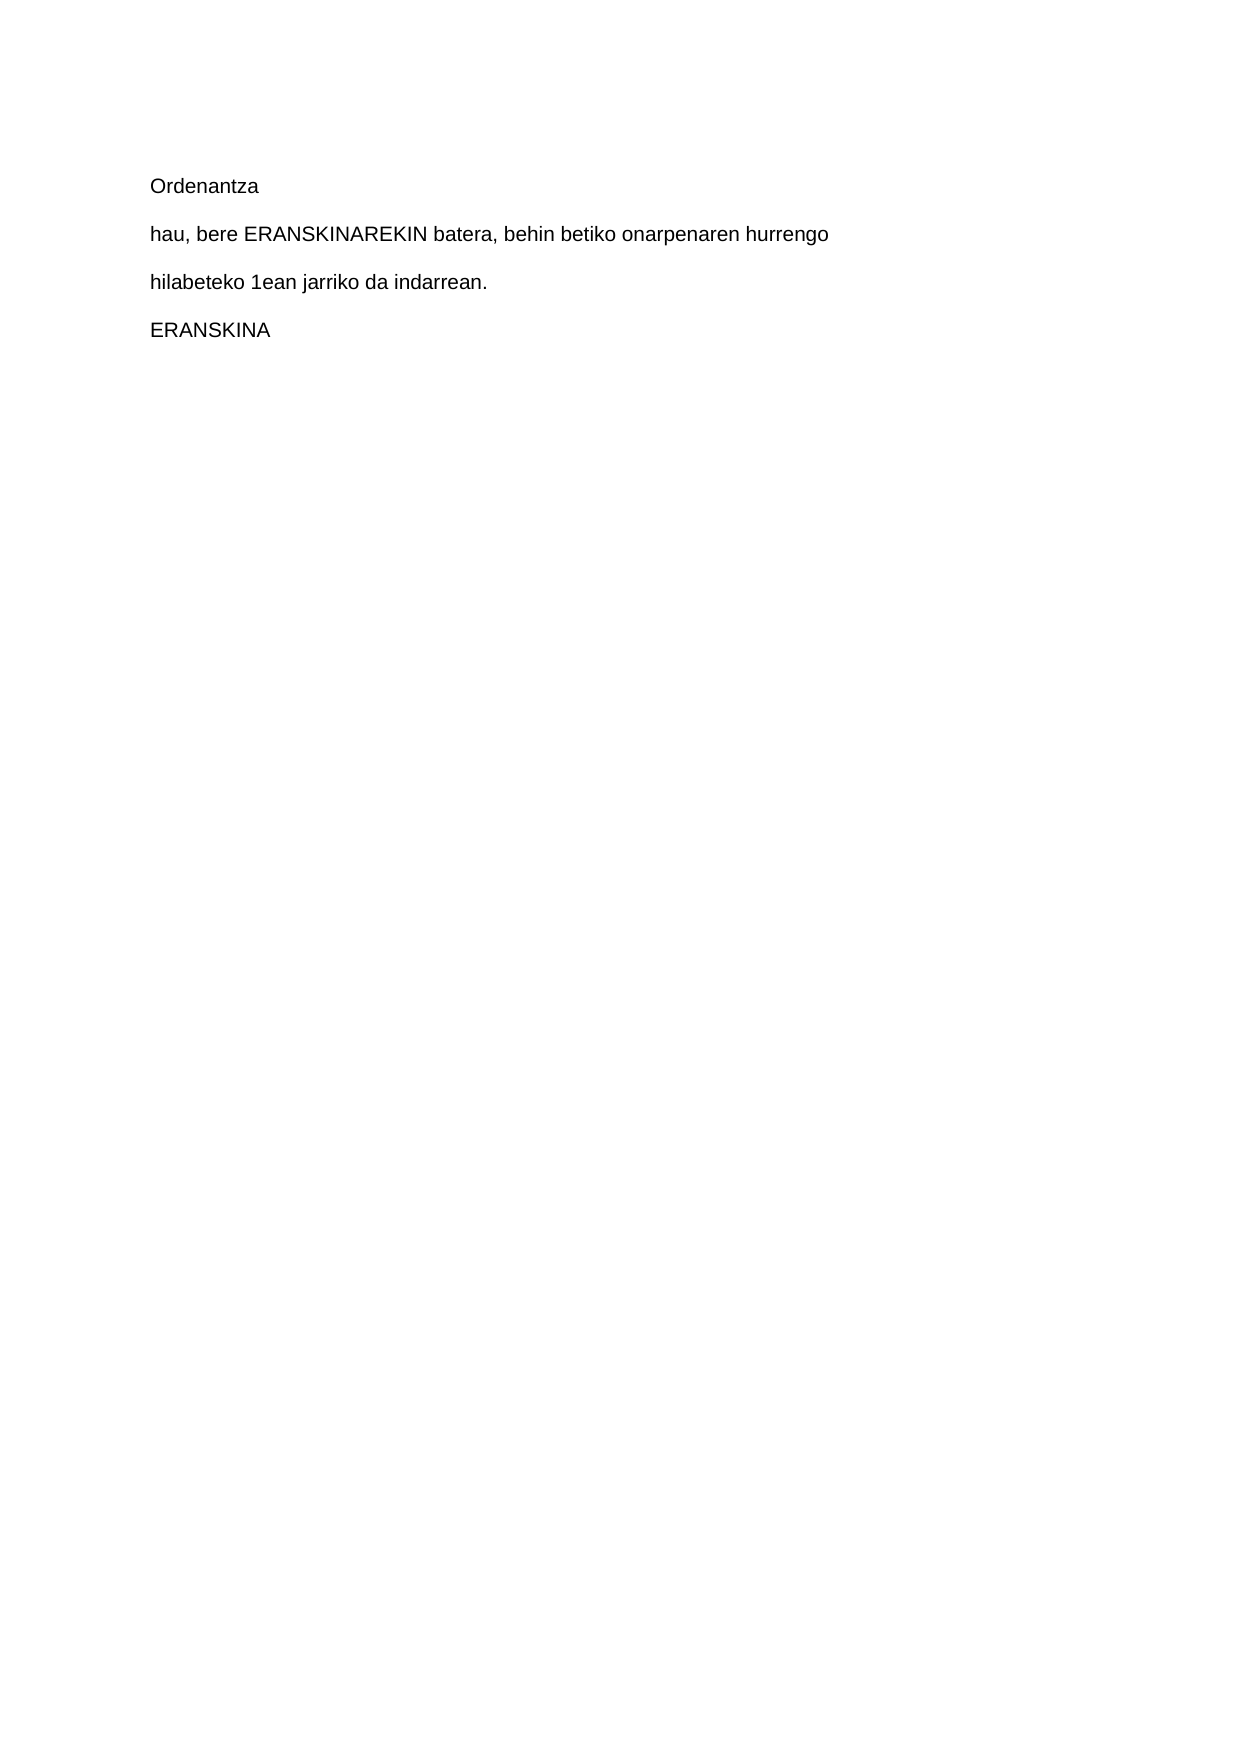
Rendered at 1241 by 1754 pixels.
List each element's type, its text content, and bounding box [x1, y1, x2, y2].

text ERANSKINA [150, 318, 1090, 342]
text hilabeteko 1ean jarriko da indarrean. [150, 270, 1090, 294]
text hau, bere ERANSKINAREKIN batera, behin betiko onarpenaren hurrengo [150, 222, 1090, 246]
text Ordenantza [150, 174, 1090, 198]
